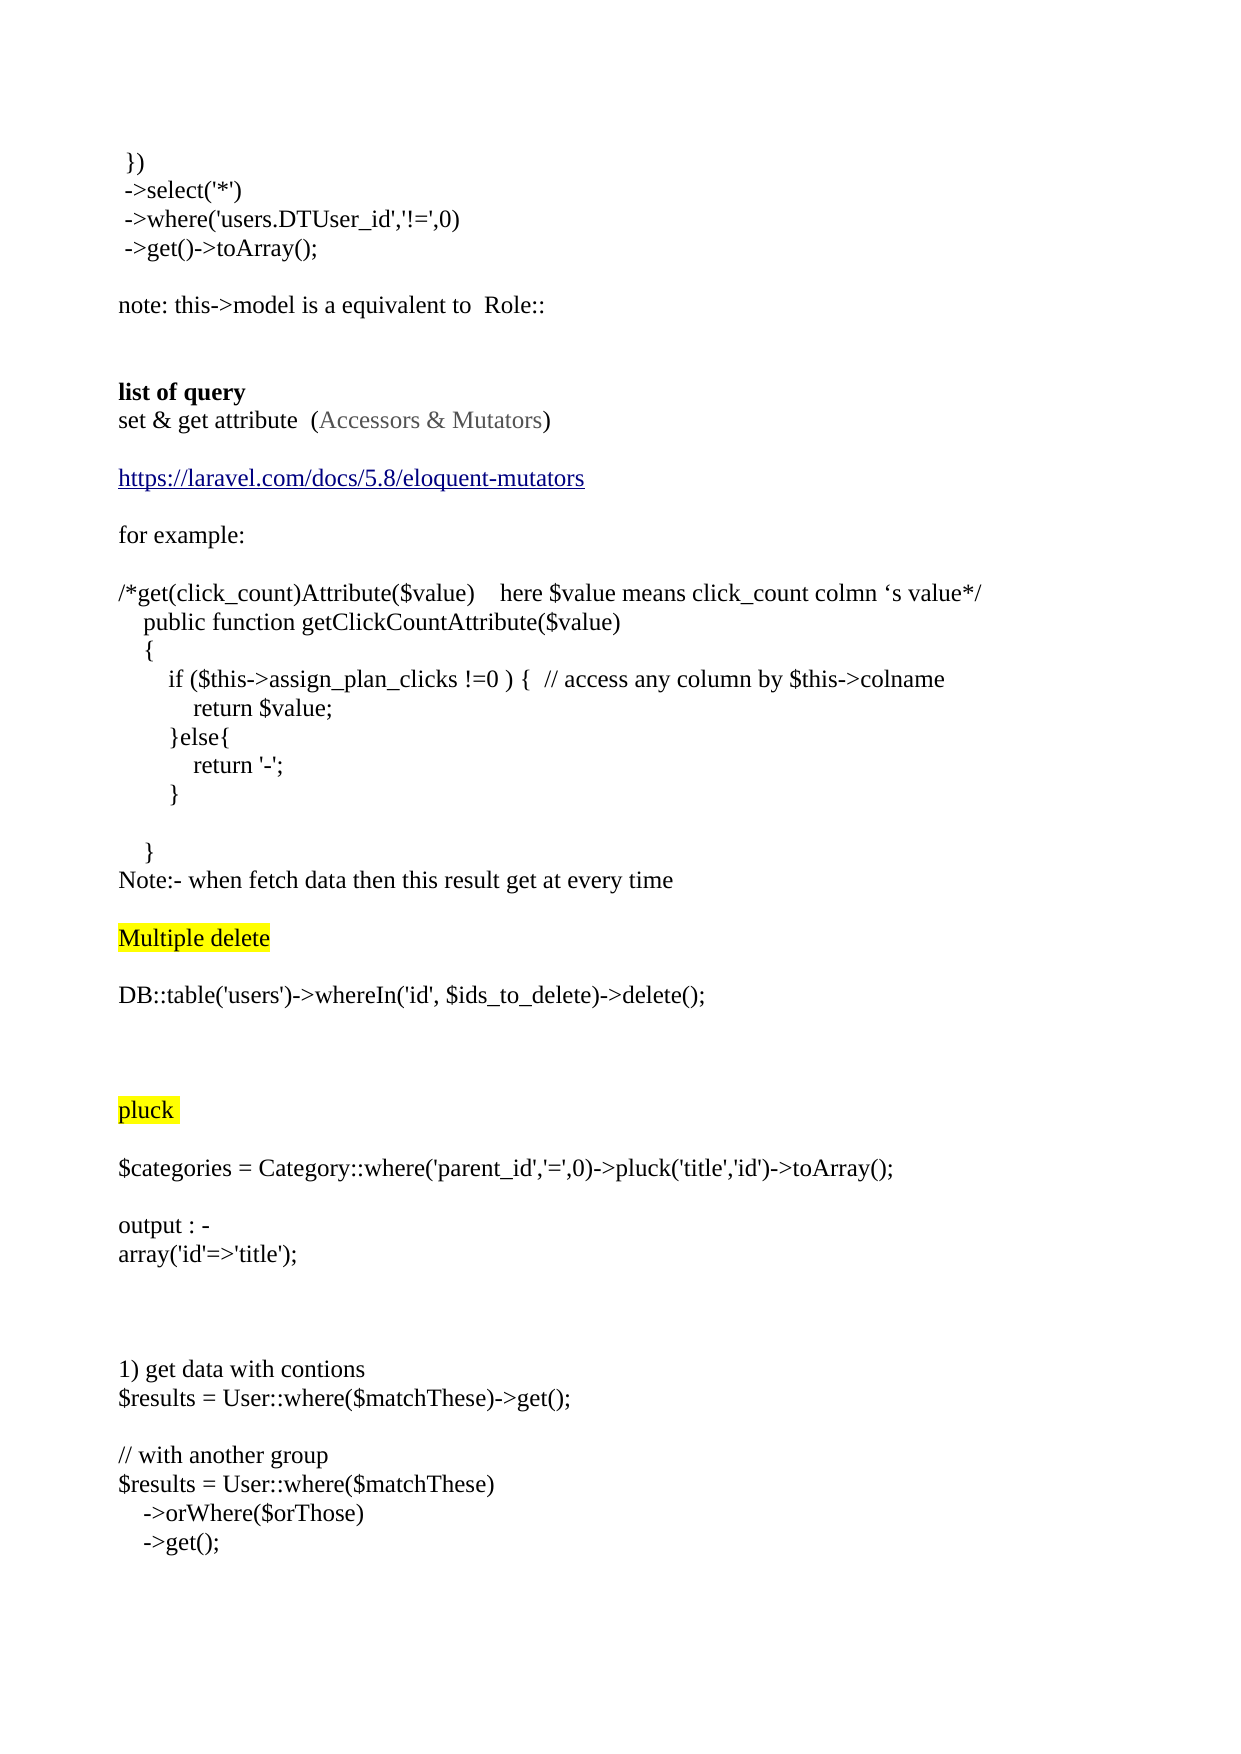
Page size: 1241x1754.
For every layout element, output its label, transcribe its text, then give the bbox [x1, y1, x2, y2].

text set & get attribute (Accessors & Mutators) [118, 406, 1122, 434]
text Note:- when fetch data then this result get at every time [118, 866, 1122, 894]
text public function getClickCountAttribute($value) [118, 607, 1122, 636]
text // with another group [118, 1441, 1122, 1469]
text }) [118, 147, 1122, 176]
text list of query [118, 377, 1122, 406]
text $categories = Category::where('parent_id','=',0)->pluck('title','id')->toArray(); [118, 1153, 1122, 1182]
text 1) get data with contions [118, 1354, 1122, 1383]
text /*get(click_count)Attribute($value) here $value means click_count colmn ‘s value*/ [118, 578, 1122, 607]
text pluck [118, 1096, 1122, 1124]
text DB::table('users')->whereIn('id', $ids_to_delete)->delete(); [118, 981, 1122, 1009]
text } [118, 837, 1122, 866]
text ->select('*') [118, 176, 1122, 204]
text { [118, 636, 1122, 664]
text Multiple delete [118, 923, 1122, 952]
text } [118, 779, 1122, 808]
text for example: [118, 521, 1122, 549]
text $results = User::where($matchThese) [118, 1469, 1122, 1498]
text return $value; [118, 693, 1122, 722]
text note: this->model is a equivalent to Role:: [118, 291, 1122, 319]
text ->get()->toArray(); [118, 233, 1122, 262]
text $results = User::where($matchThese)->get(); [118, 1383, 1122, 1412]
text https://laravel.com/docs/5.8/eloquent-mutators [118, 463, 1122, 492]
text if ($this->assign_plan_clicks !=0 ) { // access any column by $this->colname [118, 664, 1122, 693]
text array('id'=>'title'); [118, 1239, 1122, 1268]
text ->get(); [118, 1527, 1122, 1556]
text return '-'; [118, 751, 1122, 779]
text ->where('users.DTUser_id','!=',0) [118, 204, 1122, 233]
text }else{ [118, 722, 1122, 751]
text output : - [118, 1211, 1122, 1239]
text ->orWhere($orThose) [118, 1498, 1122, 1527]
